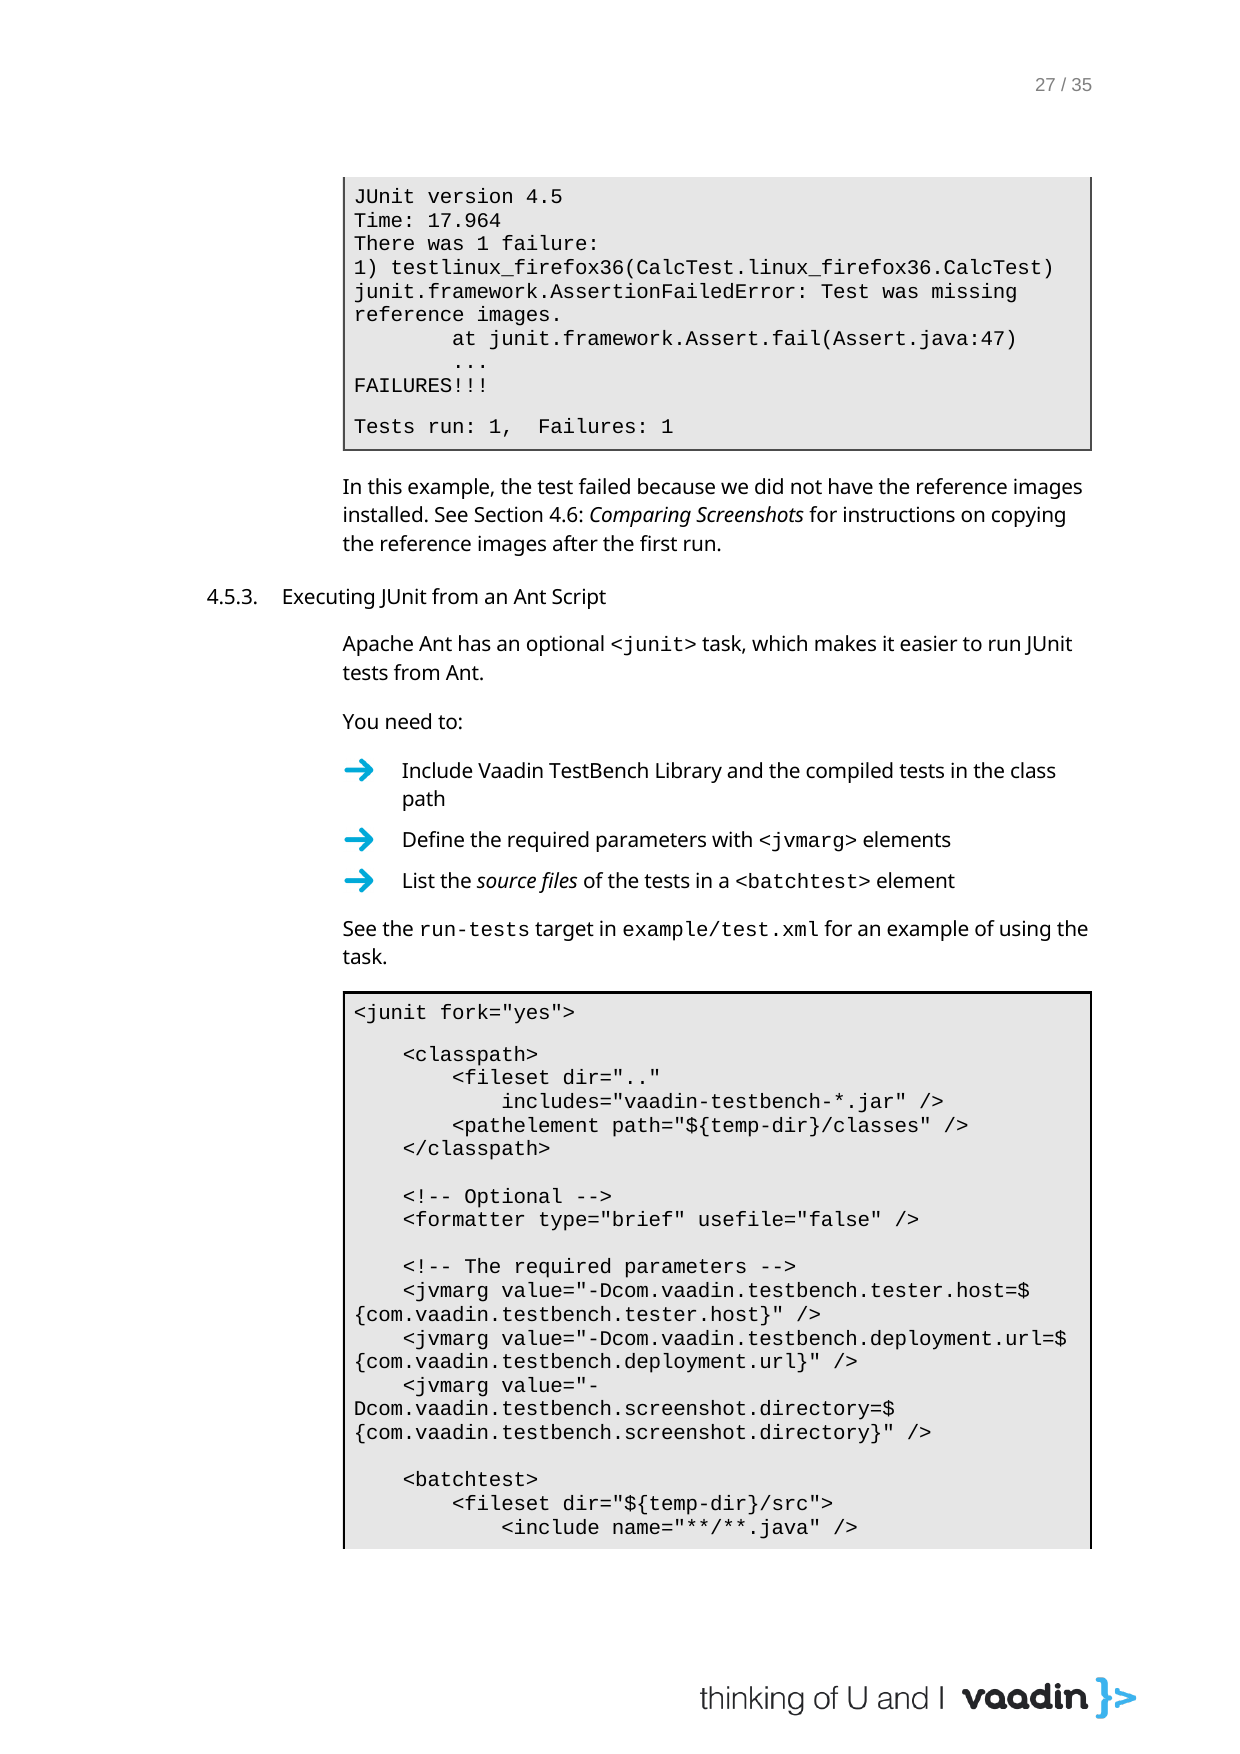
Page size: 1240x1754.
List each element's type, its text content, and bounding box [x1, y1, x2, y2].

text See the run-tests target in example/test.xml for an example of using the task. [342, 914, 1092, 971]
picture [343, 827, 363, 852]
picture [364, 827, 374, 837]
text <jvmarg value="-Dcom.vaadin.testbench.deployment.url=${com.vaadin.testbench.deployment.url}" /> [345, 1327, 1090, 1375]
text <fileset dir=".." [345, 1067, 1090, 1091]
list List the source files of the tests in a <batchtest> element [342, 866, 1092, 895]
text ... [345, 352, 1090, 375]
picture [343, 868, 363, 893]
text <include name="**/**.java" /> [345, 1517, 1090, 1549]
text JUnit version 4.5 [345, 177, 1090, 210]
picture [364, 842, 374, 852]
text <classpath> [345, 1035, 1090, 1067]
text junit.framework.AssertionFailedError: Test was missing reference images. [345, 281, 1090, 328]
text FAILURES!!! [345, 375, 1090, 408]
picture [699, 1673, 1139, 1721]
text You need to: [342, 707, 1092, 735]
list Include Vaadin TestBench Library and the compiled tests in the class path [342, 756, 1092, 813]
picture [364, 758, 374, 768]
text <batchtest> [345, 1469, 1090, 1493]
text at junit.framework.Assert.fail(Assert.java:47) [345, 328, 1090, 352]
picture [364, 868, 374, 878]
text In this example, the test failed because we did not have the reference images installed. See Section 4.6: Comparing Screenshots for instructions on copying the reference images after the first run. [342, 472, 1092, 557]
text <jvmarg value="-Dcom.vaadin.testbench.screenshot.directory=${com.vaadin.testbench.screenshot.directory}" /> [345, 1375, 1090, 1446]
list Define the required parameters with <jvmarg> elements [342, 825, 1092, 854]
text <junit fork="yes"> [345, 994, 1090, 1035]
text <formatter type="brief" usefile="false" /> [345, 1209, 1090, 1233]
subtitle Executing JUnit from an Ant Script [207, 582, 1092, 611]
picture [343, 758, 362, 782]
text <pathelement path="${temp-dir}/classes" /> [345, 1115, 1090, 1138]
text Time: 17.964 [345, 210, 1090, 233]
text Apache Ant has an optional <junit> task, which makes it easier to run JUnit tests from Ant. [342, 629, 1092, 686]
text includes="vaadin-testbench-*.jar" /> [345, 1091, 1090, 1115]
text </classpath> [345, 1138, 1090, 1162]
text There was 1 failure: [345, 233, 1090, 257]
picture [364, 883, 374, 893]
text <fileset dir="${temp-dir}/src"> [345, 1493, 1090, 1517]
text <jvmarg value="-Dcom.vaadin.testbench.tester.host=${com.vaadin.testbench.tester.host}" /> [345, 1280, 1090, 1327]
picture [364, 772, 374, 782]
text <!-- Optional --> [345, 1186, 1090, 1209]
text 1) testlinux_firefox36(CalcTest.linux_firefox36.CalcTest) [345, 257, 1090, 281]
text Tests run: 1, Failures: 1 [345, 408, 1090, 449]
text <!-- The required parameters --> [345, 1257, 1090, 1280]
